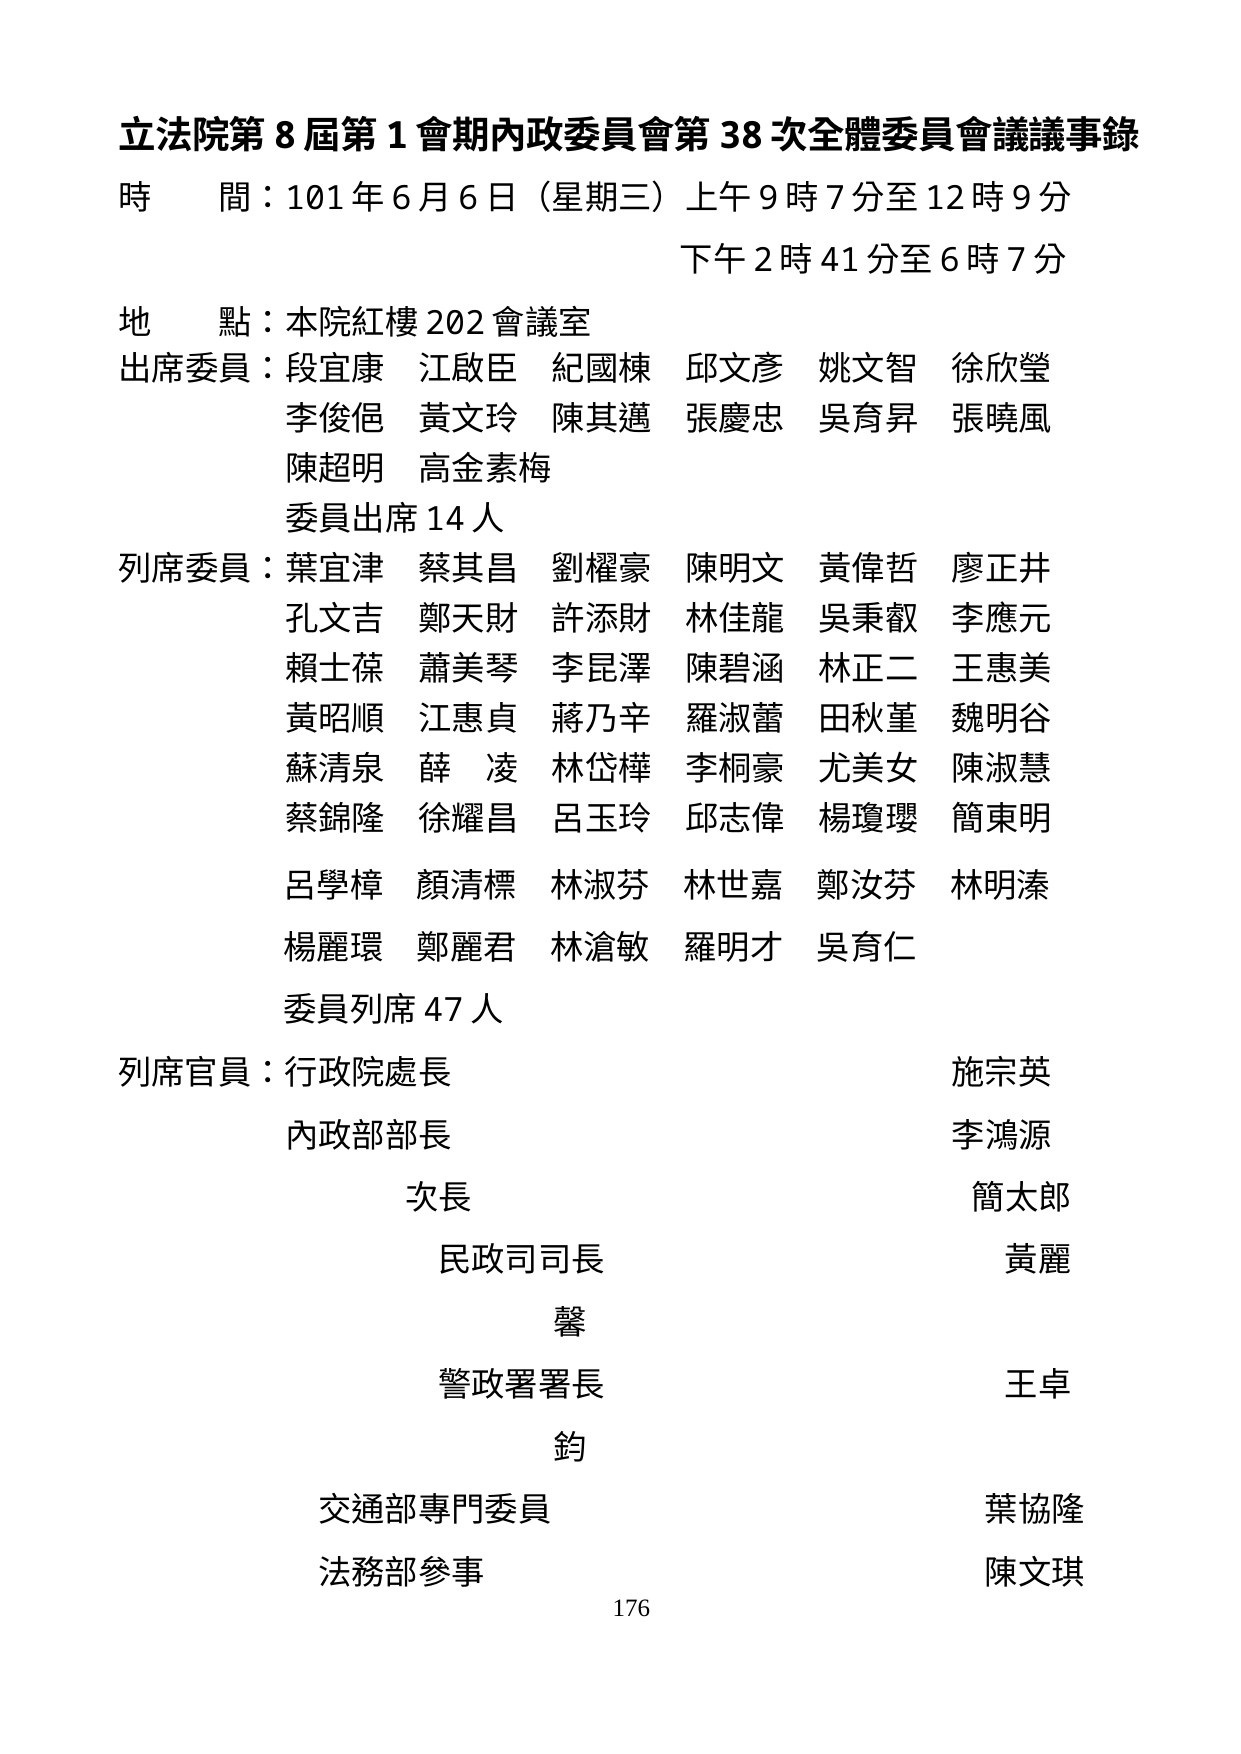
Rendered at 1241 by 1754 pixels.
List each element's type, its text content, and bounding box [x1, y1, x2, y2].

text 委員列席47人 [118, 966, 1088, 1028]
text 陳超明 高金素梅 [285, 441, 1144, 491]
text 民政司司長 黃麗馨 [118, 1216, 1088, 1341]
text 委員出席14人 [285, 491, 1144, 541]
text 呂學樟 顏清標 林淑芬 林世嘉 鄭汝芬 林明溱 [283, 841, 1088, 903]
text 次長 簡太郎 [118, 1153, 1088, 1216]
text 列席官員：行政院處長 施宗英 [118, 1028, 1088, 1091]
text 時 間：101年6月6日（星期三）上午9時7分至12時9分 [118, 153, 1146, 216]
text 法務部參事 陳文琪 [118, 1528, 1088, 1591]
text 出席委員：段宜康 江啟臣 紀國棟 邱文彥 姚文智 徐欣瑩 [118, 341, 1144, 391]
text 孔文吉 鄭天財 許添財 林佳龍 吳秉叡 李應元 [285, 591, 1144, 641]
text 賴士葆 蕭美琴 李昆澤 陳碧涵 林正二 王惠美 [285, 641, 1144, 691]
text 列席委員：葉宜津 蔡其昌 劉櫂豪 陳明文 黃偉哲 廖正井 [118, 541, 1144, 591]
text 李俊俋 黃文玲 陳其邁 張慶忠 吳育昇 張曉風 [285, 391, 1144, 441]
text 楊麗環 鄭麗君 林滄敏 羅明才 吳育仁 [283, 903, 1088, 966]
text 黃昭順 江惠貞 蔣乃辛 羅淑蕾 田秋堇 魏明谷 [285, 691, 1144, 741]
text 內政部部長 李鴻源 [118, 1091, 1088, 1153]
text 警政署署長 王卓鈞 [118, 1341, 1088, 1466]
text 交通部專門委員 葉協隆 [118, 1466, 1088, 1528]
text 立法院第8屆第1會期內政委員會第38次全體委員會議議事錄 [118, 91, 1144, 153]
text 蔡錦隆 徐耀昌 呂玉玲 邱志偉 楊瓊瓔 簡東明 [285, 791, 1144, 841]
text 地 點：本院紅樓202會議室 [118, 278, 1144, 341]
text 下午2時41分至6時7分 [285, 216, 1146, 278]
text 蘇清泉 薛 凌 林岱樺 李桐豪 尤美女 陳淑慧 [285, 741, 1144, 791]
